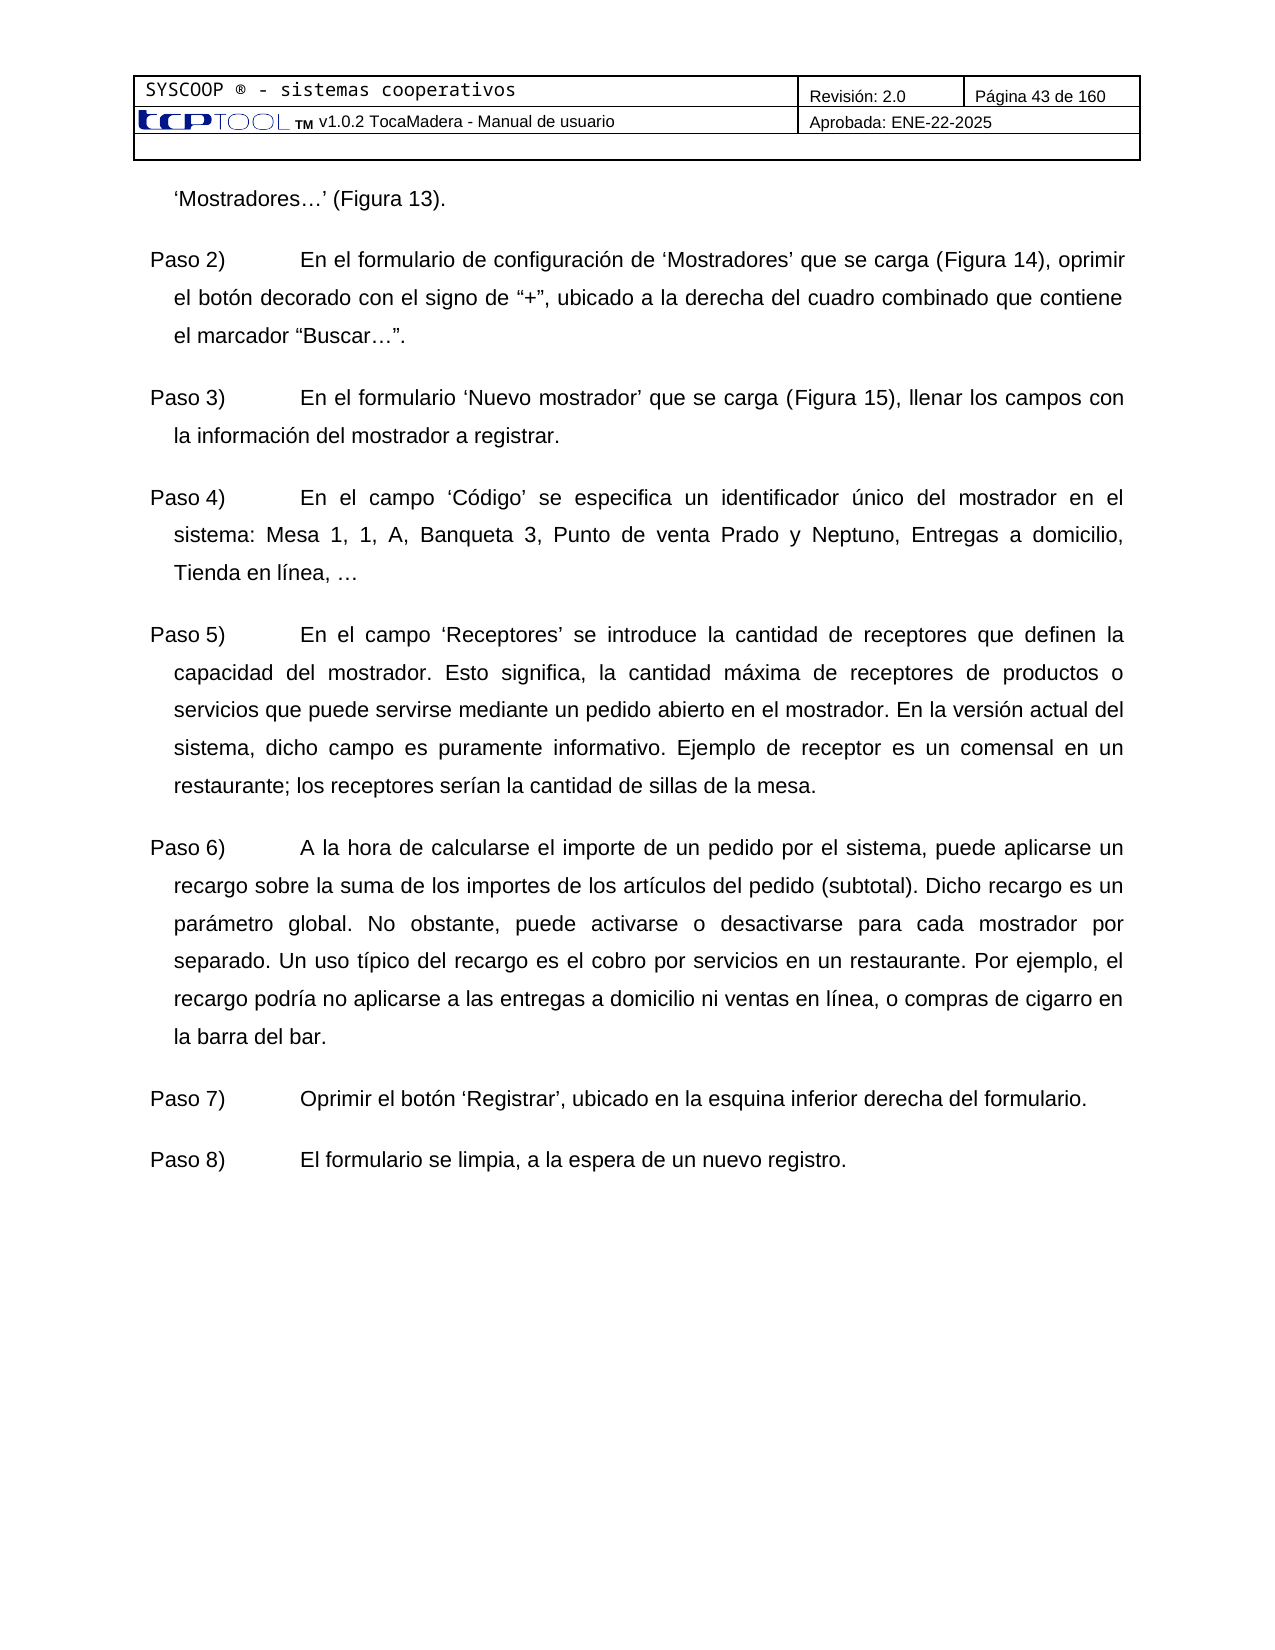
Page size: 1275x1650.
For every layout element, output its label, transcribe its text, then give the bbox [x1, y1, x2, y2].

list ‘Mostradores…’ (Figura 13). [150, 186, 1125, 211]
list En el campo ‘Receptores’ se introduce la cantidad de receptores que definen la capacidad del mostrador. Esto significa, la cantidad máxima de receptores de productos o servicios que puede servirse mediante un pedido abierto en el mostrador. En la versión actual del sistema, dicho campo es puramente informativo. Ejemplo de receptor es un comensal en un restaurante; los receptores serían la cantidad de sillas de la mesa. [150, 622, 1125, 798]
list Oprimir el botón ‘Registrar’, ubicado en la esquina inferior derecha del formulario. [150, 1086, 1125, 1111]
picture [138, 110, 290, 130]
list En el campo ‘Código’ se especifica un identificador único del mostrador en el sistema: Mesa 1, 1, A, Banqueta 3, Punto de venta Prado y Neptuno, Entregas a domicilio, Tienda en línea, … [150, 484, 1125, 585]
list En el formulario de configuración de ‘Mostradores’ que se carga (Figura 14), oprimir el botón decorado con el signo de “+”, ubicado a la derecha del cuadro combinado que contiene el marcador “Buscar…”. [150, 247, 1125, 348]
list A la hora de calcularse el importe de un pedido por el sistema, puede aplicarse un recargo sobre la suma de los importes de los artículos del pedido (subtotal). Dicho recargo es un parámetro global. No obstante, puede activarse o desactivarse para cada mostrador por separado. Un uso típico del recargo es el cobro por servicios en un restaurante. Por ejemplo, el recargo podría no aplicarse a las entregas a domicilio ni ventas en línea, o compras de cigarro en la barra del bar. [150, 835, 1125, 1049]
list En el formulario ‘Nuevo mostrador’ que se carga (Figura 15), llenar los campos con la información del mostrador a registrar. [150, 385, 1125, 448]
list El formulario se limpia, a la espera de un nuevo registro. [150, 1147, 1125, 1173]
